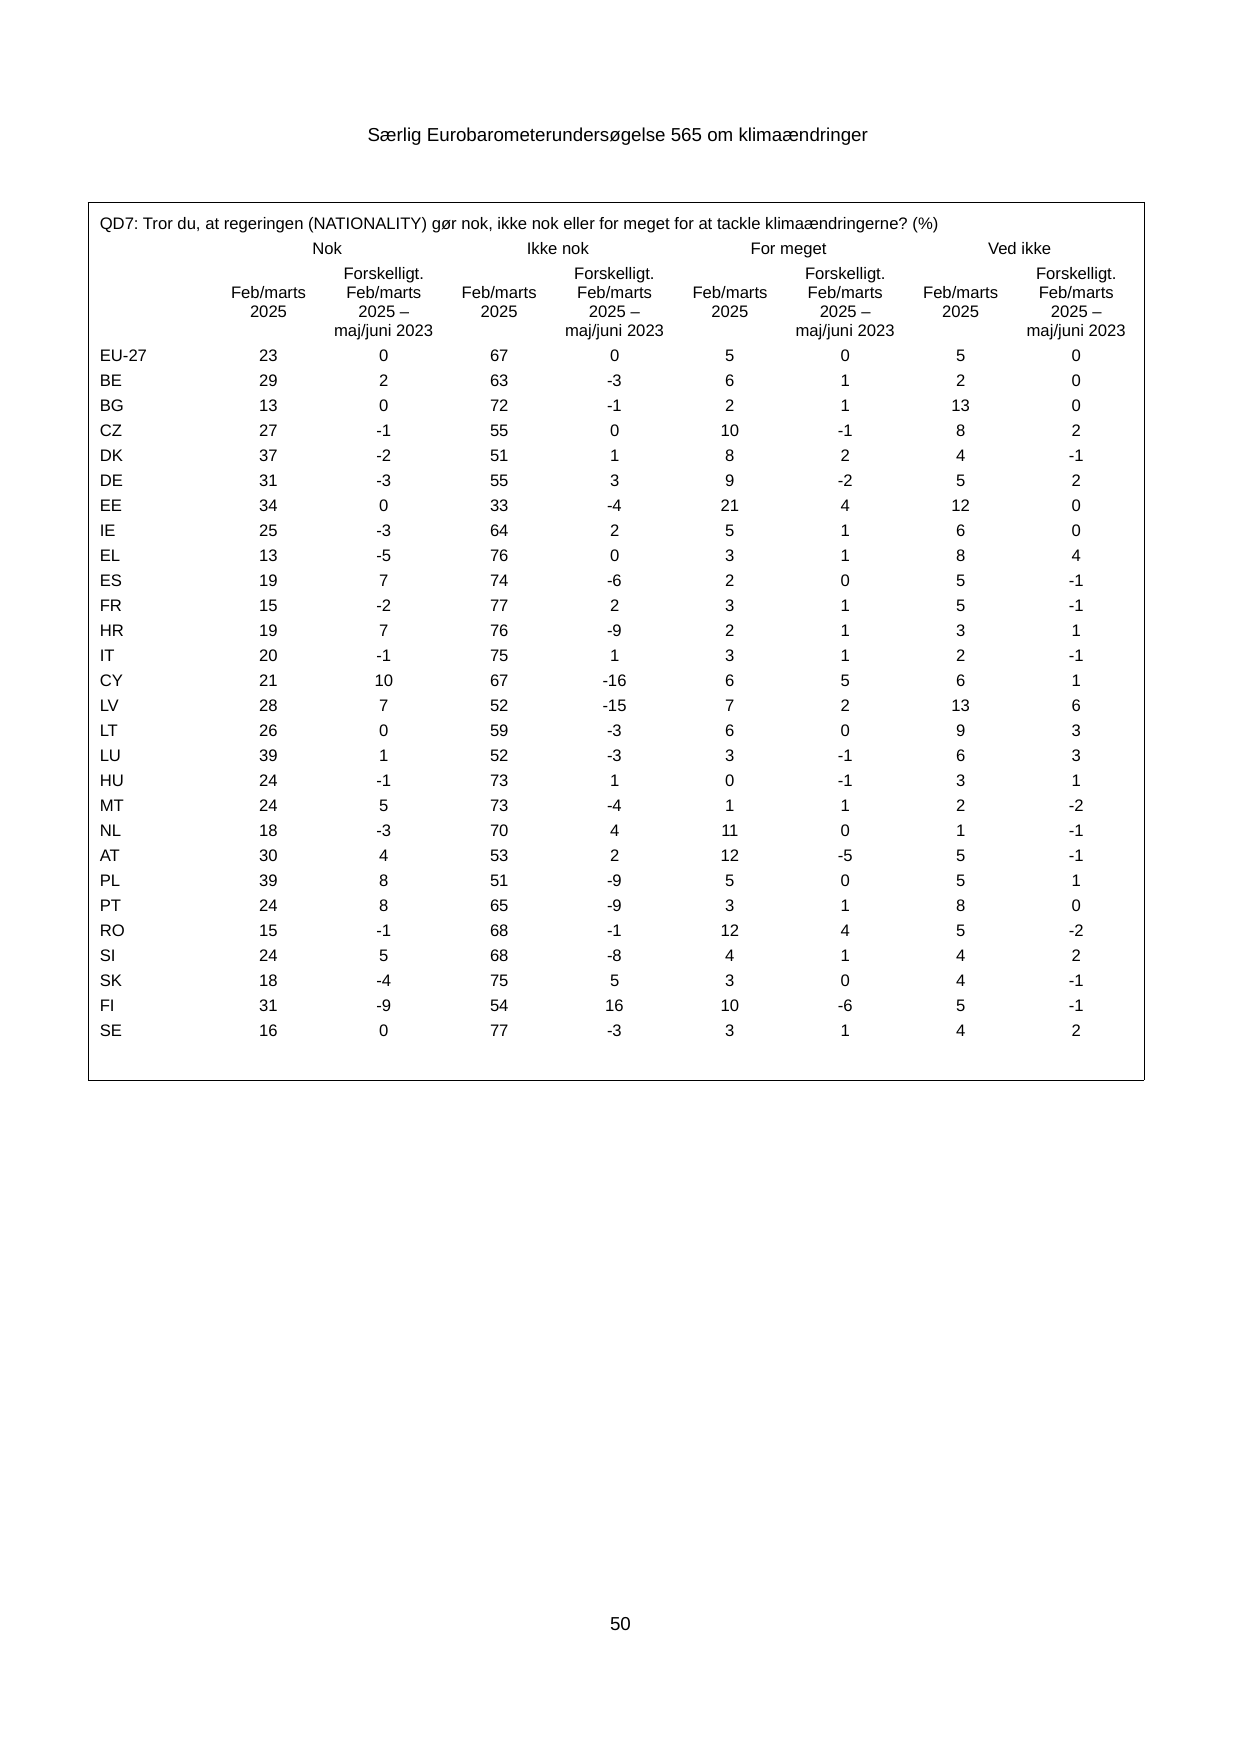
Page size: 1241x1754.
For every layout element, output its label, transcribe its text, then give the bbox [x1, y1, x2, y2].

table_cell -4 [556, 493, 673, 518]
table_cell 5 [904, 468, 1017, 493]
table_cell 0 [1017, 393, 1135, 418]
table_cell 26 [211, 718, 325, 743]
table_cell 8 [904, 418, 1017, 443]
table_cell -2 [786, 468, 904, 493]
table_cell 4 [904, 1018, 1017, 1043]
table_cell 3 [673, 743, 786, 768]
table_cell 3 [904, 768, 1017, 793]
table_cell 54 [442, 993, 556, 1018]
table_cell 2 [673, 393, 786, 418]
table_cell 10 [673, 418, 786, 443]
table_cell 21 [211, 668, 325, 693]
table_cell -3 [556, 1018, 673, 1043]
table_cell 76 [442, 543, 556, 568]
table_cell 3 [1017, 718, 1135, 743]
table_cell 64 [442, 518, 556, 543]
table_cell 5 [786, 668, 904, 693]
table_cell -1 [556, 918, 673, 943]
table_cell 77 [442, 1018, 556, 1043]
table_cell 5 [325, 943, 442, 968]
table_cell -4 [556, 793, 673, 818]
table_cell 0 [786, 868, 904, 893]
table_cell 6 [904, 518, 1017, 543]
table_cell 70 [442, 818, 556, 843]
table_cell 3 [673, 968, 786, 993]
table_cell 8 [904, 543, 1017, 568]
table_cell 1 [786, 943, 904, 968]
table_cell 34 [211, 493, 325, 518]
table_cell 0 [325, 1018, 442, 1043]
table_cell -2 [325, 443, 442, 468]
table_cell -2 [1017, 793, 1135, 818]
table_cell 1 [786, 618, 904, 643]
table_cell 7 [325, 618, 442, 643]
table_cell SE [97, 1018, 211, 1043]
table_cell 28 [211, 693, 325, 718]
table_cell 18 [211, 968, 325, 993]
table_cell 33 [442, 493, 556, 518]
table_cell 29 [211, 368, 325, 393]
table_cell Forskelligt. Feb/marts 2025 – maj/juni 2023 [786, 261, 904, 343]
table_cell 13 [211, 393, 325, 418]
table_cell 0 [556, 543, 673, 568]
table_cell 5 [325, 793, 442, 818]
table_cell 3 [673, 543, 786, 568]
table_cell -5 [786, 843, 904, 868]
table_cell -1 [325, 918, 442, 943]
table_cell 75 [442, 643, 556, 668]
table_cell 55 [442, 468, 556, 493]
table_cell -15 [556, 693, 673, 718]
table_cell 6 [673, 368, 786, 393]
table_cell 3 [673, 593, 786, 618]
table_cell Forskelligt. Feb/marts 2025 – maj/juni 2023 [325, 261, 442, 343]
table_cell 15 [211, 918, 325, 943]
table_cell LT [97, 718, 211, 743]
table_cell SI [97, 943, 211, 968]
table_cell 3 [904, 618, 1017, 643]
table_cell 2 [1017, 1018, 1135, 1043]
table_cell 1 [786, 543, 904, 568]
table_cell 4 [904, 943, 1017, 968]
table_cell 2 [673, 568, 786, 593]
table_cell 2 [325, 368, 442, 393]
table_cell -1 [1017, 843, 1135, 868]
table_cell 67 [442, 668, 556, 693]
table_cell 2 [786, 693, 904, 718]
table_cell 0 [786, 568, 904, 593]
table_cell 18 [211, 818, 325, 843]
table_cell 12 [904, 493, 1017, 518]
table_cell -1 [1017, 993, 1135, 1018]
table_cell 1 [556, 643, 673, 668]
table_cell 39 [211, 868, 325, 893]
table_cell SK [97, 968, 211, 993]
table_cell HR [97, 618, 211, 643]
table_cell -1 [786, 418, 904, 443]
table_cell 7 [325, 693, 442, 718]
table_cell 0 [1017, 518, 1135, 543]
table_cell IT [97, 643, 211, 668]
table_cell -4 [325, 968, 442, 993]
table_cell -3 [325, 518, 442, 543]
table_cell 2 [904, 368, 1017, 393]
table_cell -1 [1017, 443, 1135, 468]
table_cell BE [97, 368, 211, 393]
table_cell EL [97, 543, 211, 568]
table_cell [97, 261, 211, 343]
table_cell DE [97, 468, 211, 493]
table_cell CY [97, 668, 211, 693]
table_cell PL [97, 868, 211, 893]
table_cell Ved ikke [904, 236, 1135, 261]
table_cell 2 [1017, 418, 1135, 443]
table_cell -9 [556, 893, 673, 918]
table_cell 1 [1017, 668, 1135, 693]
table_cell 1 [786, 518, 904, 543]
table_cell 0 [786, 968, 904, 993]
table_cell 0 [1017, 493, 1135, 518]
table_cell 1 [1017, 618, 1135, 643]
table_cell 0 [1017, 368, 1135, 393]
table_cell -5 [325, 543, 442, 568]
table_cell 15 [211, 593, 325, 618]
table_cell 68 [442, 918, 556, 943]
table_cell 59 [442, 718, 556, 743]
table_cell 6 [1017, 693, 1135, 718]
table_cell -1 [1017, 968, 1135, 993]
table_cell 2 [786, 443, 904, 468]
table_cell EE [97, 493, 211, 518]
table_cell 5 [904, 868, 1017, 893]
table_cell DK [97, 443, 211, 468]
table_cell 52 [442, 693, 556, 718]
table_cell IE [97, 518, 211, 543]
table_cell 3 [673, 1018, 786, 1043]
table_cell -3 [325, 818, 442, 843]
table_cell 37 [211, 443, 325, 468]
table_cell -3 [325, 468, 442, 493]
table_cell 6 [904, 743, 1017, 768]
table_cell -1 [325, 418, 442, 443]
table_cell 0 [1017, 343, 1135, 368]
table_cell -16 [556, 668, 673, 693]
table_cell 76 [442, 618, 556, 643]
table_cell 0 [325, 393, 442, 418]
table_cell 4 [556, 818, 673, 843]
table_cell 1 [1017, 868, 1135, 893]
table_cell 1 [904, 818, 1017, 843]
table_cell 30 [211, 843, 325, 868]
table_cell 2 [904, 793, 1017, 818]
table_cell 5 [673, 343, 786, 368]
table_cell 4 [786, 918, 904, 943]
table_cell 19 [211, 568, 325, 593]
table_cell 24 [211, 893, 325, 918]
table_cell -6 [556, 568, 673, 593]
table_cell 0 [325, 493, 442, 518]
table_cell 13 [904, 693, 1017, 718]
table_cell -9 [325, 993, 442, 1018]
table_header QD7: Tror du, at regeringen (NATIONALITY) gør nok, ikke nok eller for meget for at tackle klimaændringerne? (%) [97, 211, 1135, 236]
table_cell 0 [556, 343, 673, 368]
table_cell 9 [904, 718, 1017, 743]
table_cell 51 [442, 868, 556, 893]
table_cell 65 [442, 893, 556, 918]
table_cell EU-27 [97, 343, 211, 368]
table_cell 5 [904, 568, 1017, 593]
table_cell 2 [1017, 468, 1135, 493]
table_cell 6 [673, 668, 786, 693]
table_cell 1 [786, 368, 904, 393]
table_cell -9 [556, 868, 673, 893]
table_cell 21 [673, 493, 786, 518]
table_cell 27 [211, 418, 325, 443]
table_cell 0 [786, 343, 904, 368]
table_cell -2 [1017, 918, 1135, 943]
table_cell 73 [442, 793, 556, 818]
table_cell 24 [211, 793, 325, 818]
table_cell 4 [1017, 543, 1135, 568]
table_cell 13 [211, 543, 325, 568]
table_cell 53 [442, 843, 556, 868]
table_cell 12 [673, 843, 786, 868]
table_cell Feb/marts 2025 [211, 261, 325, 343]
table_cell 0 [673, 768, 786, 793]
table_cell -1 [1017, 568, 1135, 593]
table_cell AT [97, 843, 211, 868]
table_cell 5 [673, 518, 786, 543]
table_cell -1 [325, 768, 442, 793]
table_cell 2 [904, 643, 1017, 668]
table_cell 6 [904, 668, 1017, 693]
table_cell 8 [673, 443, 786, 468]
table_cell 77 [442, 593, 556, 618]
table_cell 0 [1017, 893, 1135, 918]
table_cell -1 [1017, 818, 1135, 843]
table_cell 16 [211, 1018, 325, 1043]
table_cell 3 [556, 468, 673, 493]
table_cell ES [97, 568, 211, 593]
table_cell -1 [1017, 643, 1135, 668]
table_cell CZ [97, 418, 211, 443]
table_cell 1 [673, 793, 786, 818]
table_cell 31 [211, 993, 325, 1018]
table_cell 1 [786, 643, 904, 668]
table_cell Forskelligt. Feb/marts 2025 – maj/juni 2023 [1017, 261, 1135, 343]
table_cell 74 [442, 568, 556, 593]
table_cell 4 [904, 443, 1017, 468]
table_cell NL [97, 818, 211, 843]
table_cell 39 [211, 743, 325, 768]
table_cell 1 [786, 1018, 904, 1043]
table_cell -1 [325, 643, 442, 668]
table_cell 3 [673, 643, 786, 668]
table_cell Nok [211, 236, 442, 261]
table_cell 1 [556, 443, 673, 468]
table_cell 5 [904, 343, 1017, 368]
table_cell 1 [786, 893, 904, 918]
table_cell 52 [442, 743, 556, 768]
table_cell 0 [786, 818, 904, 843]
table_cell Ikke nok [442, 236, 673, 261]
table_cell MT [97, 793, 211, 818]
table_cell Forskelligt. Feb/marts 2025 – maj/juni 2023 [556, 261, 673, 343]
table_cell LU [97, 743, 211, 768]
table_cell 23 [211, 343, 325, 368]
table_cell [97, 236, 211, 261]
table_cell RO [97, 918, 211, 943]
table_cell 1 [786, 793, 904, 818]
table_cell -9 [556, 618, 673, 643]
table_cell -1 [556, 393, 673, 418]
table_cell FR [97, 593, 211, 618]
table_cell 7 [673, 693, 786, 718]
table_cell 8 [325, 868, 442, 893]
table_cell 19 [211, 618, 325, 643]
table_cell 8 [904, 893, 1017, 918]
table_cell -3 [556, 743, 673, 768]
table_cell 4 [904, 968, 1017, 993]
table_cell 2 [1017, 943, 1135, 968]
table_cell 13 [904, 393, 1017, 418]
table_cell Feb/marts 2025 [442, 261, 556, 343]
table_cell 1 [786, 593, 904, 618]
table_cell 4 [325, 843, 442, 868]
table_cell 9 [673, 468, 786, 493]
table_cell -8 [556, 943, 673, 968]
table_cell 31 [211, 468, 325, 493]
table_cell 3 [673, 893, 786, 918]
table_cell 75 [442, 968, 556, 993]
table_cell 51 [442, 443, 556, 468]
table_cell 11 [673, 818, 786, 843]
table_cell 16 [556, 993, 673, 1018]
table_cell 5 [904, 843, 1017, 868]
table_cell 5 [904, 918, 1017, 943]
table_cell 10 [673, 993, 786, 1018]
table_cell 1 [1017, 768, 1135, 793]
table_cell -3 [556, 718, 673, 743]
table_cell 67 [442, 343, 556, 368]
table_cell 1 [556, 768, 673, 793]
table_cell 1 [325, 743, 442, 768]
table_cell HU [97, 768, 211, 793]
table_cell 6 [673, 718, 786, 743]
table_cell 5 [673, 868, 786, 893]
table_cell 2 [673, 618, 786, 643]
table_cell 7 [325, 568, 442, 593]
table_cell 68 [442, 943, 556, 968]
table_cell Feb/marts 2025 [673, 261, 786, 343]
table_cell 73 [442, 768, 556, 793]
table_cell 20 [211, 643, 325, 668]
table_cell PT [97, 893, 211, 918]
table_cell 0 [325, 343, 442, 368]
table_cell 2 [556, 593, 673, 618]
table_cell 72 [442, 393, 556, 418]
table_cell 24 [211, 768, 325, 793]
table_cell FI [97, 993, 211, 1018]
table_cell -2 [325, 593, 442, 618]
table_cell 63 [442, 368, 556, 393]
table_cell -1 [1017, 593, 1135, 618]
table_cell 5 [904, 593, 1017, 618]
table_cell 8 [325, 893, 442, 918]
table_cell 5 [556, 968, 673, 993]
table_cell 0 [556, 418, 673, 443]
table_cell -1 [786, 743, 904, 768]
table_cell Feb/marts 2025 [904, 261, 1017, 343]
table_cell -3 [556, 368, 673, 393]
table_cell 0 [786, 718, 904, 743]
table_cell 3 [1017, 743, 1135, 768]
table_cell LV [97, 693, 211, 718]
table_cell 12 [673, 918, 786, 943]
table_cell 25 [211, 518, 325, 543]
table_cell 4 [673, 943, 786, 968]
table_cell 2 [556, 843, 673, 868]
table_cell 55 [442, 418, 556, 443]
table_cell 0 [325, 718, 442, 743]
table_cell -6 [786, 993, 904, 1018]
table_cell 2 [556, 518, 673, 543]
table_cell 1 [786, 393, 904, 418]
table_cell 5 [904, 993, 1017, 1018]
table_cell 24 [211, 943, 325, 968]
table_cell BG [97, 393, 211, 418]
table_cell For meget [673, 236, 904, 261]
table_cell 4 [786, 493, 904, 518]
table_cell -1 [786, 768, 904, 793]
table_cell 10 [325, 668, 442, 693]
